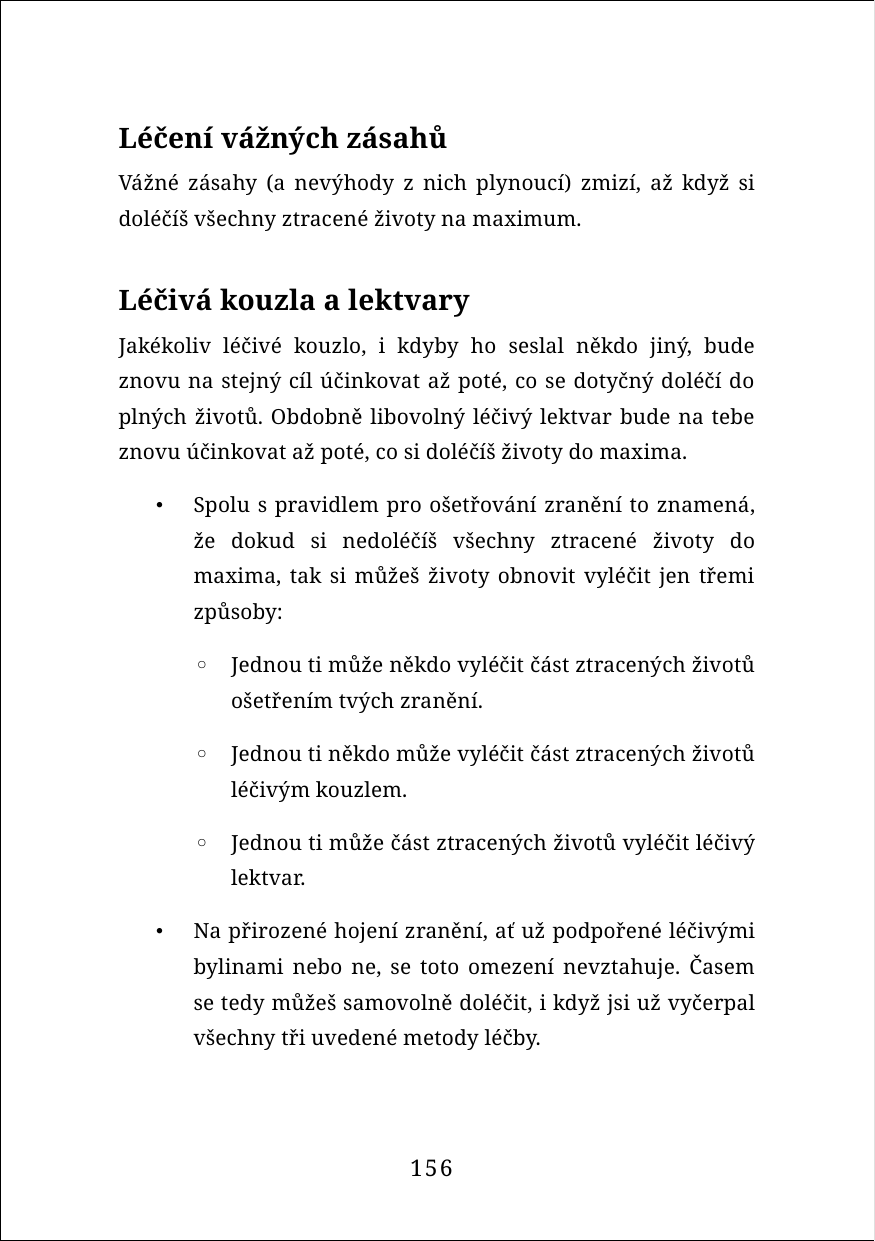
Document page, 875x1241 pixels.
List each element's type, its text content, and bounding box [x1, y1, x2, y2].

text Vážné zásahy (a nevýhody z nich plynoucí) zmizí, až když si doléčíš všechny ztracené životy na maximum. [118, 168, 756, 232]
text Jakékoliv léčivé kouzlo, i kdyby ho seslal někdo jiný, bude znovu na stejný cíl účinkovat až poté, co se dotyčný doléčí do plných životů. Obdobně libovolný léčivý lektvar bude na tebe znovu účinkovat až poté, co si doléčíš životy do maxima. [118, 331, 756, 466]
subtitle Léčivá kouzla a lektvary [118, 281, 756, 319]
list Spolu s pravidlem pro ošetřování zranění to znamená, že dokud si nedoléčíš všechny ztracené životy do maxima, tak si můžeš životy obnovit vyléčit jen třemi způsoby: [156, 491, 756, 626]
subtitle Léčení vážných zásahů [118, 118, 756, 157]
list Jednou ti může někdo vyléčit část ztracených životů ošetřením tvých zranění. [193, 650, 756, 714]
list Jednou ti může část ztracených životů vyléčit léčivý lektvar. [193, 828, 756, 892]
list Na přirozené hojení zranění, ať už podpořené léčivými bylinami nebo ne, se toto omezení nevztahuje. Časem se tedy můžeš samovolně doléčit, i když jsi už vyčerpal všechny tři uvedené metody léčby. [156, 917, 756, 1052]
list Jednou ti někdo může vyléčit část ztracených životů léčivým kouzlem. [193, 739, 756, 803]
